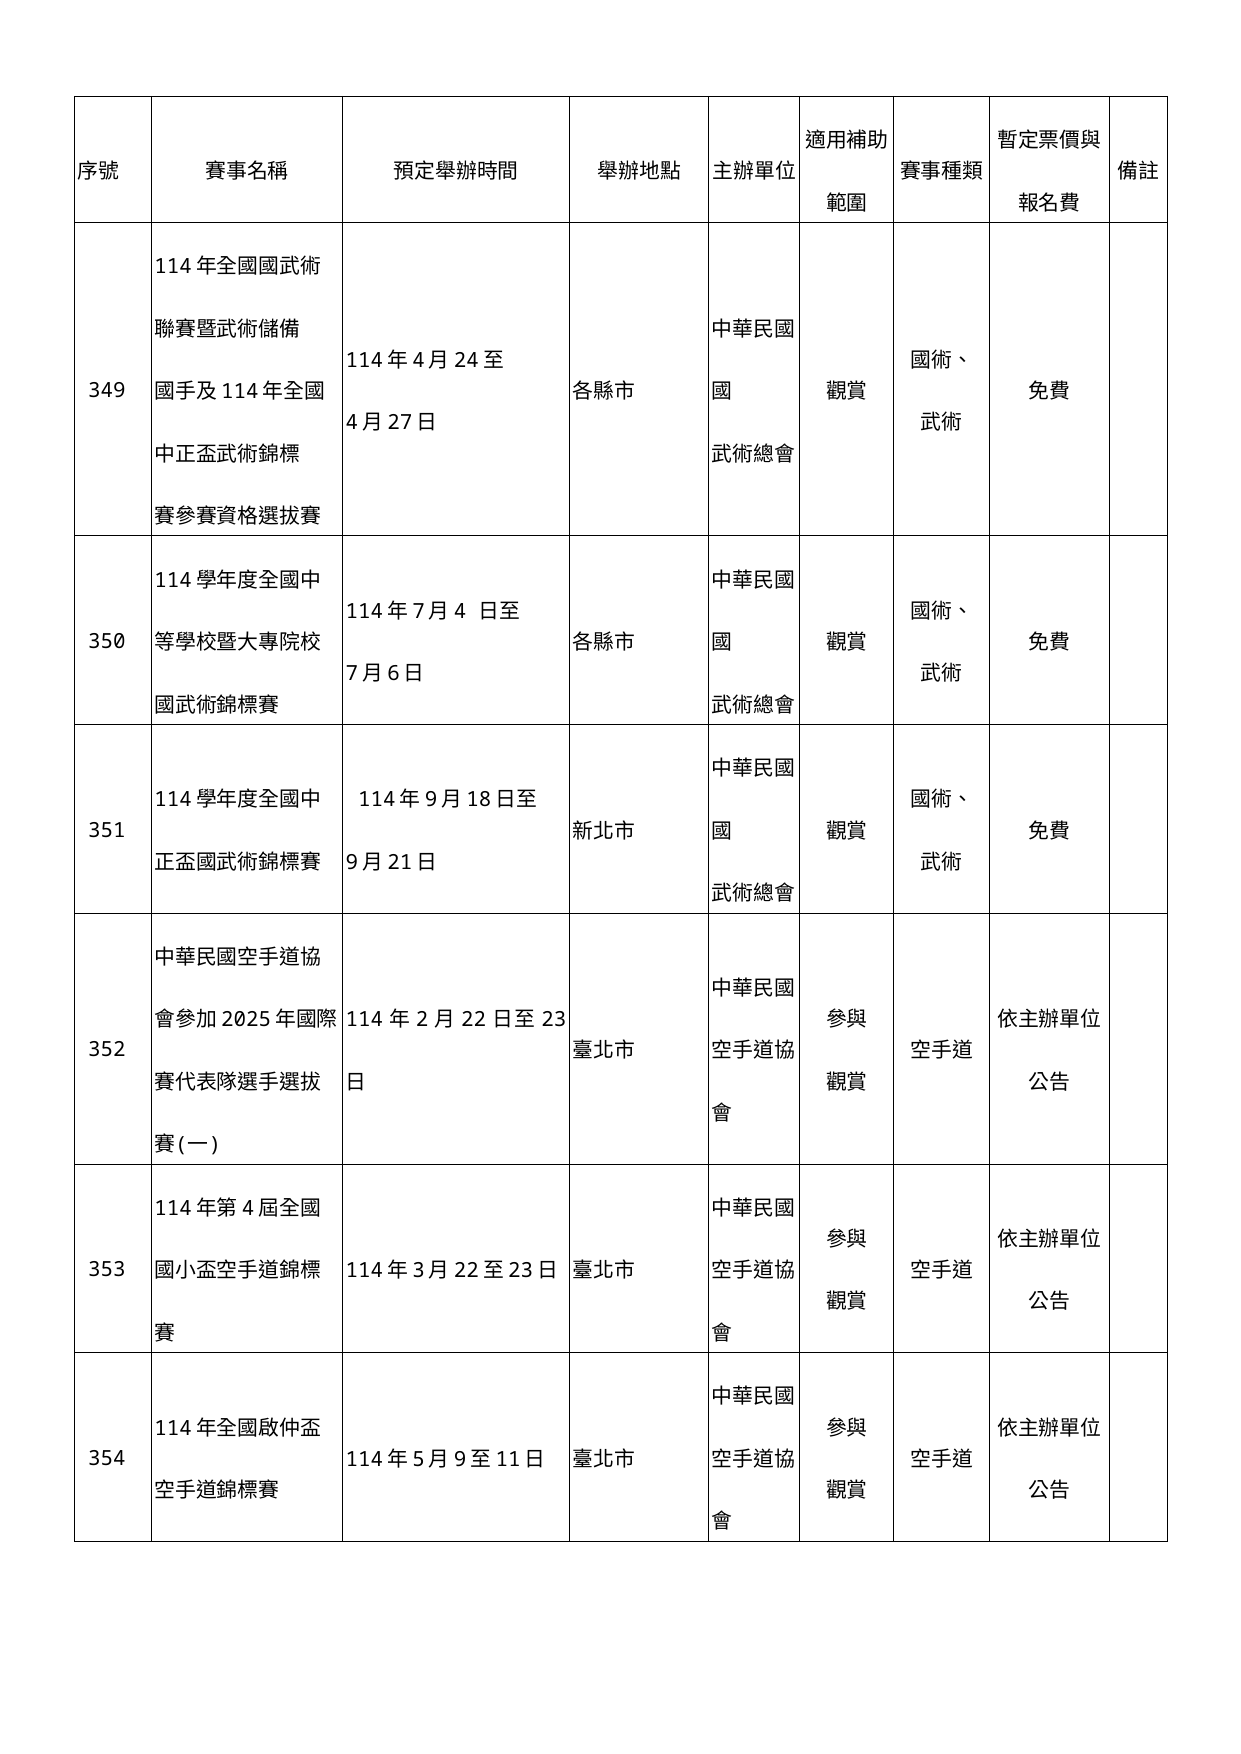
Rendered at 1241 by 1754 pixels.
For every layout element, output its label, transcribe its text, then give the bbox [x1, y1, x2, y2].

table_cell 中華民國國 武術總會 [709, 725, 799, 912]
table_cell 免費 [990, 725, 1109, 912]
table_cell 114年7月4 日至 7月6日 [343, 536, 569, 724]
table_cell 中華民國國 武術總會 [709, 536, 799, 724]
table_cell 國術、 武術 [894, 223, 989, 535]
table_cell [75, 914, 151, 1163]
table_cell 臺北市 [570, 914, 708, 1163]
table_cell 免費 [990, 536, 1109, 724]
table_cell [75, 1353, 151, 1541]
table_cell 114年全國啟仲盃空手道錦標賽 [152, 1353, 342, 1541]
table_cell 114年第4屆全國國小盃空手道錦標賽 [152, 1165, 342, 1352]
table_header 主辦單位 [709, 97, 799, 222]
table_cell 依主辦單位公告 [990, 1353, 1109, 1541]
table_cell 中華民國空手道協會 [709, 1353, 799, 1541]
table_cell 臺北市 [570, 1165, 708, 1352]
table_cell 新北市 [570, 725, 708, 912]
table_cell 中華民國空手道協會參加2025年國際賽代表隊選手選拔賽(一) [152, 914, 342, 1163]
table_cell 參與 觀賞 [800, 1165, 893, 1352]
table_header 賽事種類 [894, 97, 989, 222]
table_cell [1110, 1165, 1167, 1352]
table_cell 114年4月24至 4月27日 [343, 223, 569, 535]
table_cell [75, 1165, 151, 1352]
table_cell [75, 725, 151, 912]
table_cell 114年全國國武術聯賽暨武術儲備 國手及114年全國中正盃武術錦標 賽參賽資格選拔賽 [152, 223, 342, 535]
table_cell 中華民國空手道協會 [709, 1165, 799, 1352]
table_cell 中華民國國 武術總會 [709, 223, 799, 535]
table_cell [1110, 536, 1167, 724]
table_cell 國術、 武術 [894, 536, 989, 724]
table_cell 114學年度全國中正盃國武術錦標賽 [152, 725, 342, 912]
table_header 暫定票價與報名費 [990, 97, 1109, 222]
table_cell [1110, 1353, 1167, 1541]
table_cell 免費 [990, 223, 1109, 535]
table_cell [1110, 223, 1167, 535]
table_cell 空手道 [894, 1353, 989, 1541]
table_cell 114年9月18日至 9月21日 [343, 725, 569, 912]
table_cell 各縣市 [570, 536, 708, 724]
table_cell 各縣市 [570, 223, 708, 535]
table_cell 空手道 [894, 914, 989, 1163]
table_cell 參與 觀賞 [800, 1353, 893, 1541]
table_cell [75, 223, 151, 535]
table_cell 114學年度全國中等學校暨大專院校國武術錦標賽 [152, 536, 342, 724]
table_header 序號 [75, 97, 151, 222]
table_cell 114年3月22至23日 [343, 1165, 569, 1352]
table_cell 依主辦單位公告 [990, 1165, 1109, 1352]
table_cell 觀賞 [800, 725, 893, 912]
table_cell 觀賞 [800, 536, 893, 724]
table_header 舉辦地點 [570, 97, 708, 222]
table_cell 114年5月9至11日 [343, 1353, 569, 1541]
table_cell 參與 觀賞 [800, 914, 893, 1163]
table_cell 國術、 武術 [894, 725, 989, 912]
table_cell 空手道 [894, 1165, 989, 1352]
table_header 賽事名稱 [152, 97, 342, 222]
table_cell [75, 536, 151, 724]
table_header 預定舉辦時間 [343, 97, 569, 222]
table_header 適用補助範圍 [800, 97, 893, 222]
table_cell [1110, 914, 1167, 1163]
table_cell 中華民國空手道協會 [709, 914, 799, 1163]
table_cell 114年2月22日至23日 [343, 914, 569, 1163]
table_cell [1110, 725, 1167, 912]
table_cell 觀賞 [800, 223, 893, 535]
table_cell 臺北市 [570, 1353, 708, 1541]
table_cell 依主辦單位公告 [990, 914, 1109, 1163]
table_header 備註 [1110, 97, 1167, 222]
